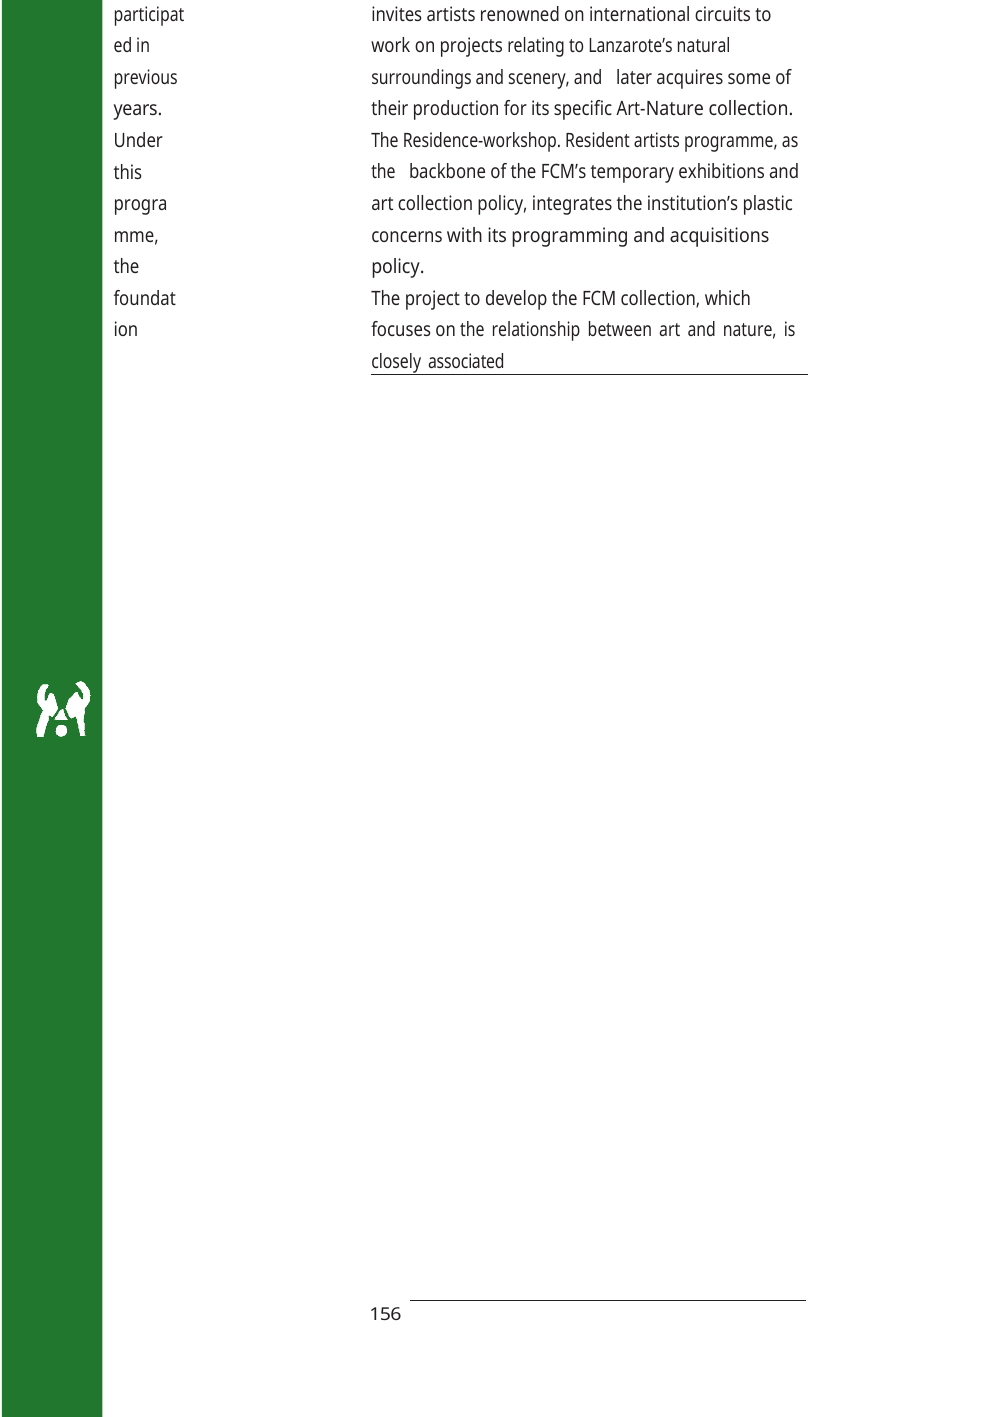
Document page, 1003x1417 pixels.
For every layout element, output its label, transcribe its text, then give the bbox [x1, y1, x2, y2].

text Under this programme, the foundation [113, 126, 178, 343]
text participated in previous years. [113, 0, 186, 122]
text The Residence-workshop. Resident artists programme, as the backbone of the FCM’s temporary exhibitions and art collection policy, integrates the institution’s plastic concerns with its programming and acquisitions policy. [371, 126, 799, 279]
text The project to develop the FCM collection, which focuses on the relationship between art and nature, is closely associated [371, 284, 799, 374]
text invites artists renowned on international circuits to work on projects relating to Lanzarote’s natural surroundings and scenery, and later acquires some of their production for its specific Art-Nature collection. [371, 0, 794, 122]
